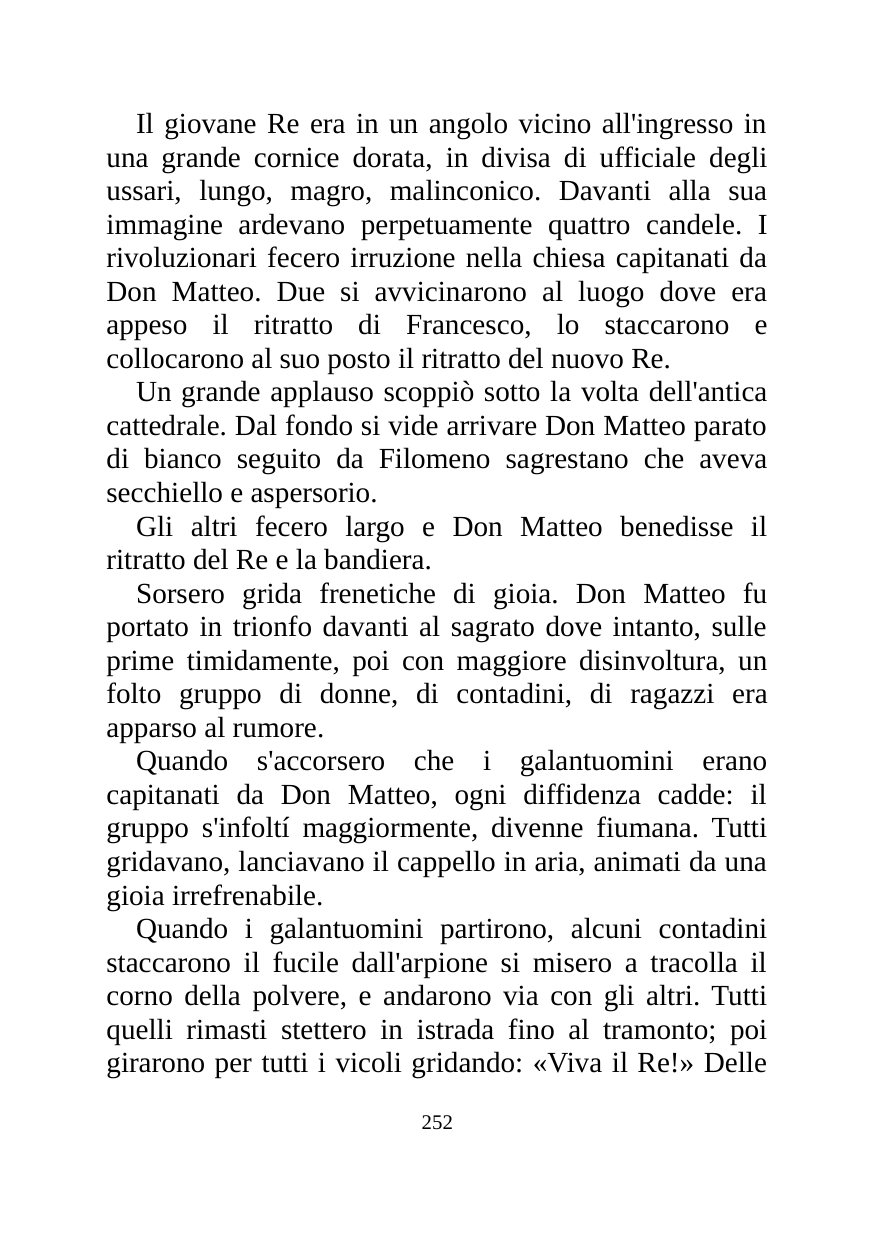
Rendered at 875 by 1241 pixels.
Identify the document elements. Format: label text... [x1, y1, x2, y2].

text Sorsero grida frenetiche di gioia. Don Matteo fu portato in trionfo davanti al sagrato dove intanto, sulle prime timidamente, poi con maggiore disinvoltura, un folto gruppo di donne, di contadini, di ragazzi era apparso al rumore. [106, 576, 768, 743]
text Quando s'accorsero che i galantuomini erano capitanati da Don Matteo, ogni diffidenza cadde: il gruppo s'infoltí maggiormente, divenne fiumana. Tutti gridavano, lanciavano il cappello in aria, animati da una gioia irrefrenabile. [106, 743, 768, 911]
text Il giovane Re era in un angolo vicino all'ingresso in una grande cornice dorata, in divisa di ufficiale degli ussari, lungo, magro, malinconico. Davanti alla sua immagine ardevano perpetuamente quattro candele. I rivoluzionari fecero irruzione nella chiesa capitanati da Don Matteo. Due si avvicinarono al luogo dove era appeso il ritratto di Francesco, lo staccarono e collocarono al suo posto il ritratto del nuovo Re. [106, 106, 768, 374]
text Un grande applauso scoppiò sotto la volta dell'antica cattedrale. Dal fondo si vide arrivare Don Matteo parato di bianco seguito da Filomeno sagrestano che aveva secchiello e aspersorio. [106, 374, 768, 509]
text Quando i galantuomini partirono, alcuni contadini staccarono il fucile dall'arpione si misero a tracolla il corno della polvere, e andarono via con gli altri. Tutti quelli rimasti stettero in istrada fino al tramonto; poi girarono per tutti i vicoli gridando: «Viva il Re!» Delle [106, 911, 768, 1079]
text Gli altri fecero largo e Don Matteo benedisse il ritratto del Re e la bandiera. [106, 509, 768, 576]
